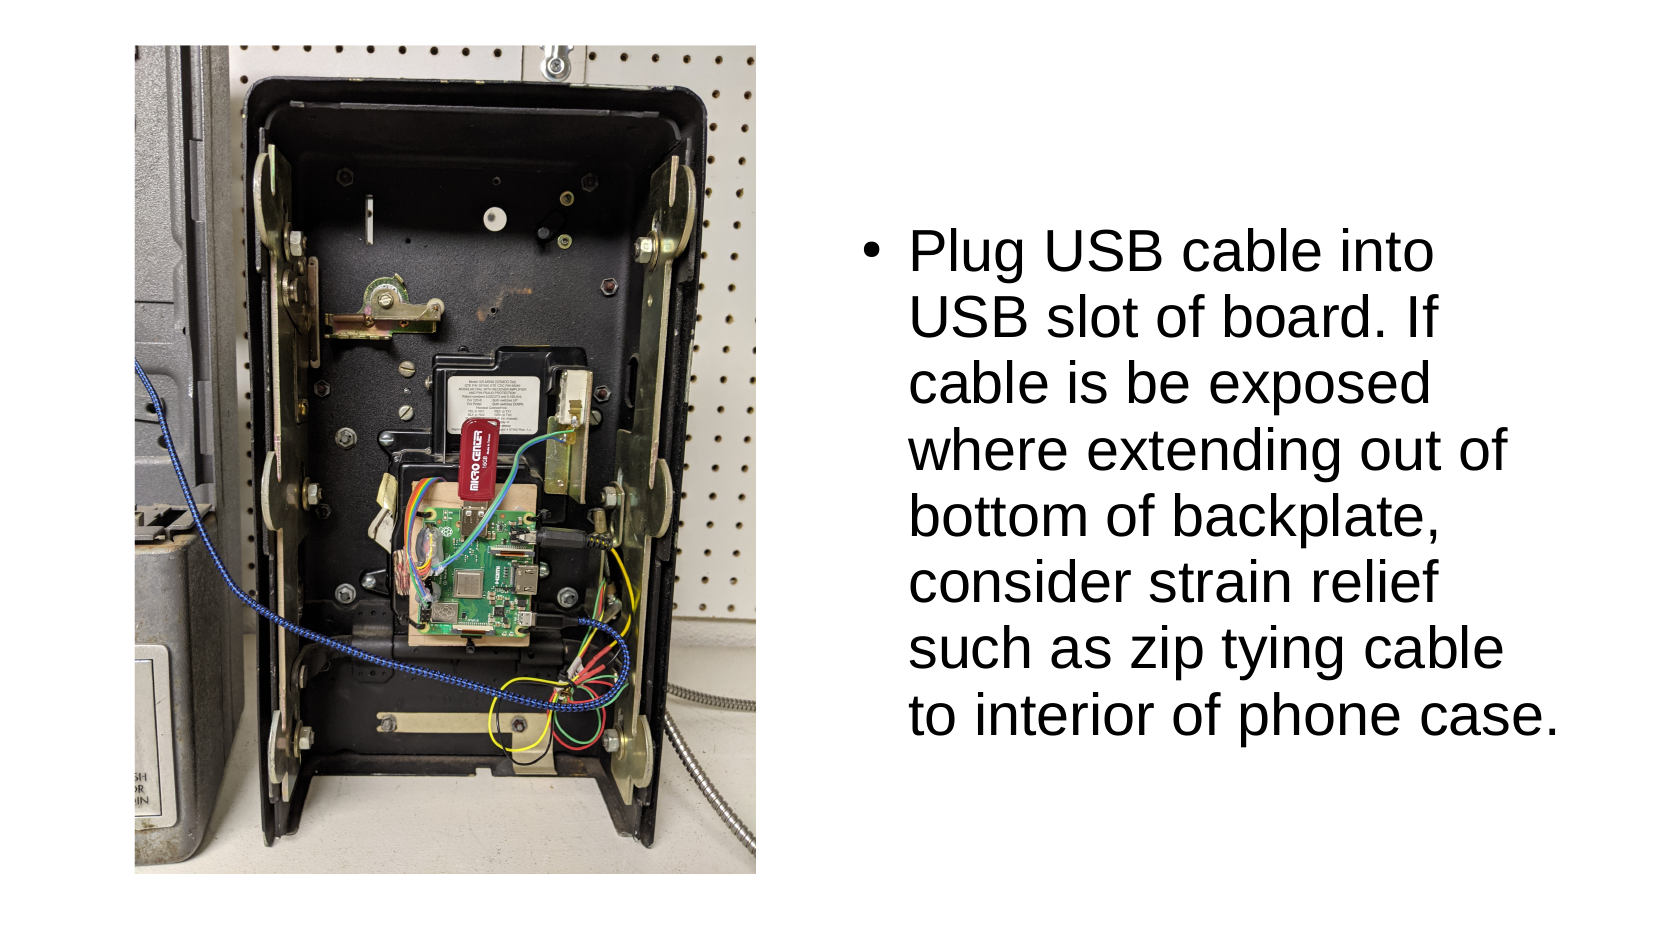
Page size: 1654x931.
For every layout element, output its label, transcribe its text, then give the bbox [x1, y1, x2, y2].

picture [134, 45, 756, 875]
list Plug USB cable into USB slot of board. If cable is be exposed where extending out of bottom of backplate, consider strain relief such as zip tying cable to interior of phone case. [845, 217, 1572, 758]
